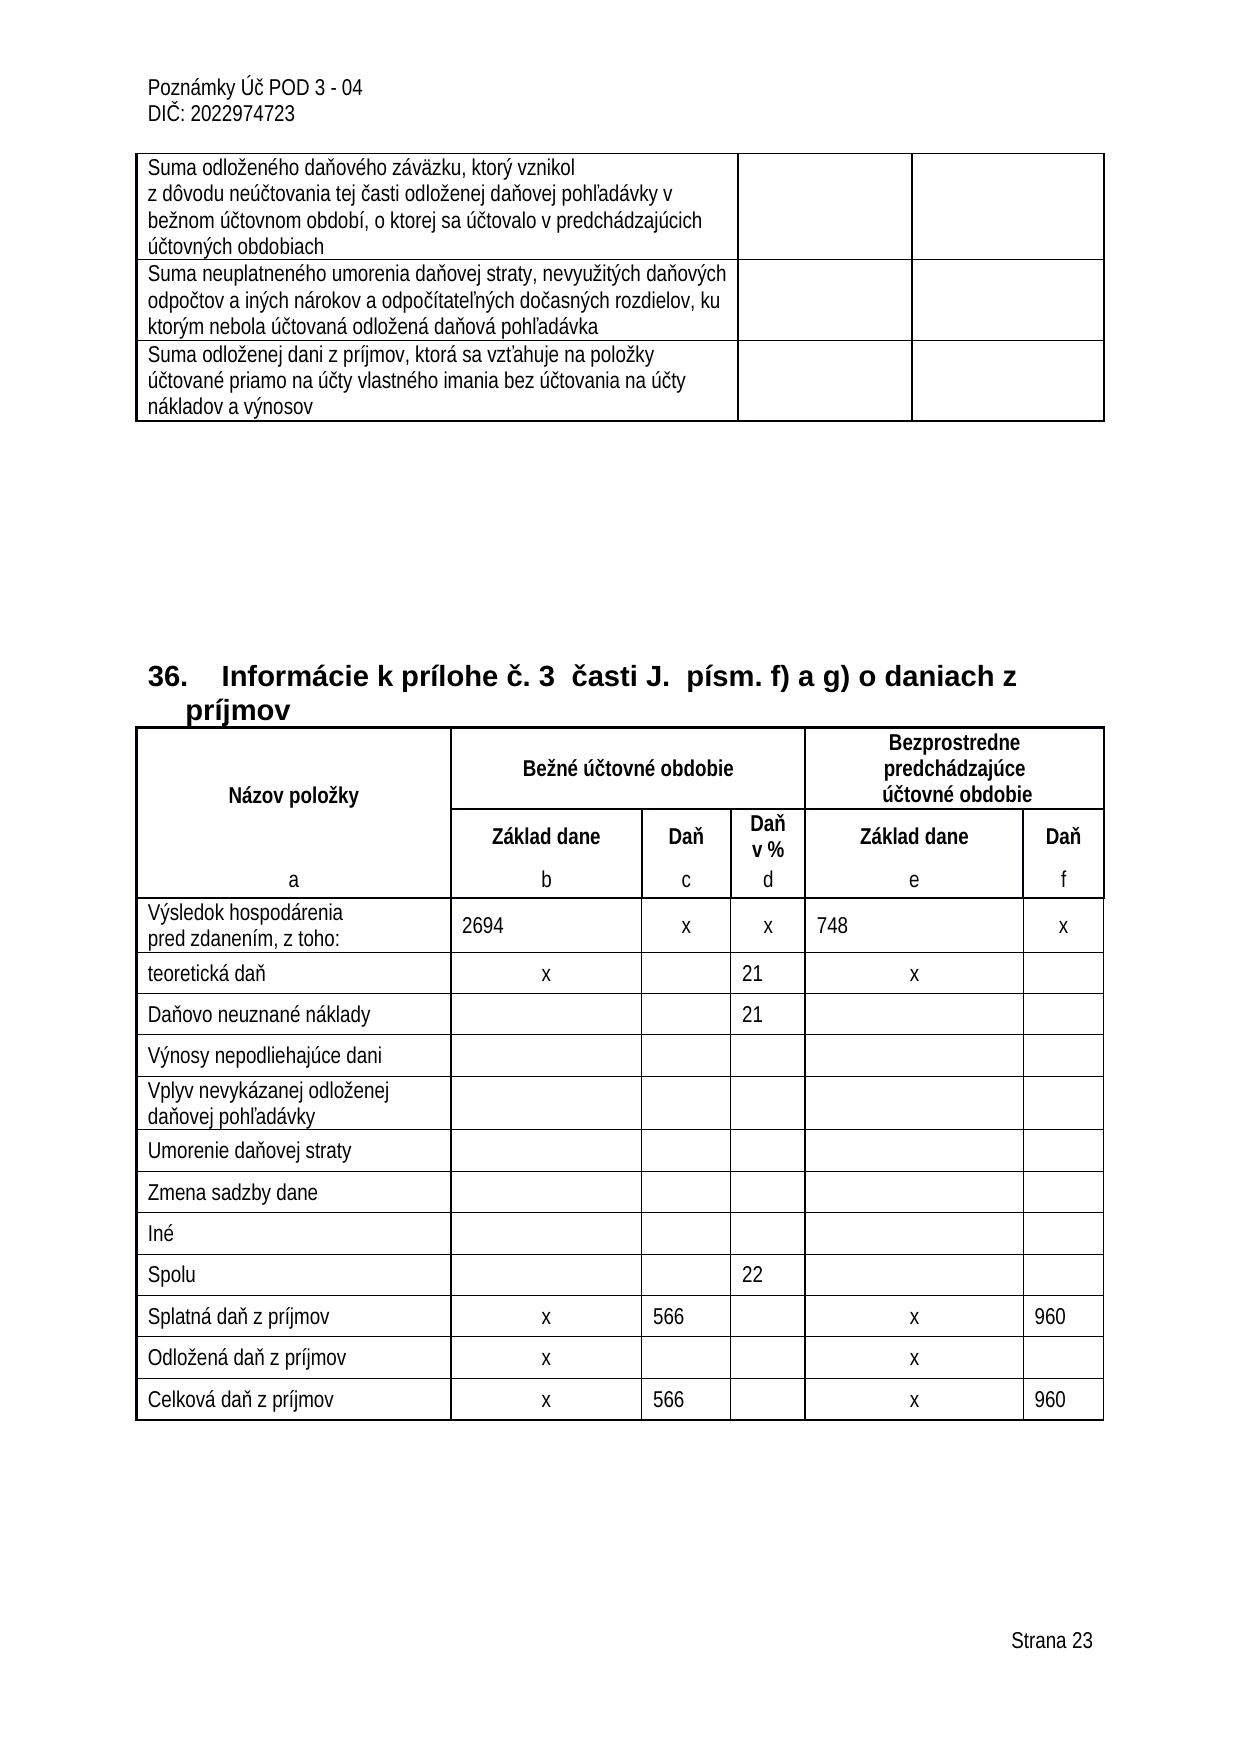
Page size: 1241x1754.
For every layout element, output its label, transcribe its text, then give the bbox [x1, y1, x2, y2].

table_cell 2694 [452, 899, 641, 952]
table_cell [913, 341, 1103, 419]
table_cell [913, 154, 1103, 259]
table_cell [739, 341, 911, 419]
table_cell [452, 1035, 641, 1076]
table_cell x [452, 1337, 641, 1377]
table_cell Daň v % [732, 810, 804, 862]
table_cell [642, 1172, 730, 1212]
table_cell [642, 1077, 730, 1129]
table_cell [642, 1035, 730, 1076]
table_cell 566 [642, 1379, 730, 1419]
table_cell Daň [643, 810, 730, 862]
table_cell e [806, 863, 1022, 897]
table_cell [1024, 1255, 1103, 1295]
table_cell Celková daň z príjmov [138, 1379, 450, 1419]
table_cell [806, 1172, 1023, 1212]
table_cell 566 [642, 1296, 730, 1336]
table_header Bežné účtovné obdobie [452, 729, 804, 808]
table_cell [1024, 1213, 1103, 1253]
table_cell [806, 1213, 1023, 1253]
table_cell Základ dane [806, 810, 1022, 862]
table_cell [731, 1130, 804, 1171]
table_cell [806, 1077, 1023, 1129]
table_cell [731, 1337, 804, 1377]
table_cell [1024, 953, 1103, 993]
table_cell [913, 260, 1103, 339]
table_cell [642, 953, 730, 993]
table_cell [806, 994, 1023, 1034]
table_cell [452, 1213, 641, 1253]
table_cell x [642, 899, 730, 952]
table_cell Splatná daň z príjmov [138, 1296, 450, 1336]
table_cell [452, 1172, 641, 1212]
table_cell [731, 1035, 804, 1076]
table_cell [452, 1077, 641, 1129]
table_cell Odložená daň z príjmov [138, 1337, 450, 1377]
table_cell [452, 994, 641, 1034]
table_cell teoretická daň [138, 953, 450, 993]
table_cell [806, 1035, 1023, 1076]
table_cell c [643, 863, 730, 897]
table_cell [1024, 994, 1103, 1034]
table_cell Umorenie daňovej straty [138, 1130, 450, 1171]
table_cell x [452, 1379, 641, 1419]
table_cell Iné [138, 1213, 450, 1253]
table_cell x [806, 1379, 1023, 1419]
table_cell Základ dane [452, 810, 641, 862]
table_cell [731, 1379, 804, 1419]
table_cell [452, 1255, 641, 1295]
table_cell x [731, 899, 804, 952]
table_cell [731, 1077, 804, 1129]
table_cell a [138, 863, 450, 897]
table_cell Suma odloženej dani z príjmov, ktorá sa vzťahuje na položky účtované priamo na účty vlastného imania bez účtovania na účty nákladov a výnosov [138, 341, 737, 419]
table_cell [731, 1213, 804, 1253]
table_cell Daň [1024, 810, 1103, 862]
table_cell [642, 1337, 730, 1377]
table_cell 960 [1024, 1379, 1103, 1419]
table_cell Zmena sadzby dane [138, 1172, 450, 1212]
table_cell [642, 994, 730, 1034]
table_cell 22 [731, 1255, 804, 1295]
table_cell 21 [731, 953, 804, 993]
table_cell [731, 1296, 804, 1336]
table_cell x [806, 1337, 1023, 1377]
table_cell b [452, 863, 641, 897]
table_cell [1024, 1077, 1103, 1129]
table_cell [806, 1130, 1023, 1171]
table_cell [739, 154, 911, 259]
table_cell Výnosy nepodliehajúce dani [138, 1035, 450, 1076]
table_cell [731, 1172, 804, 1212]
table_cell 960 [1024, 1296, 1103, 1336]
table_cell d [732, 863, 804, 897]
table_cell x [806, 953, 1023, 993]
title Informácie k prílohe č. 3 časti J. písm. f) a g) o daniach z príjmov [148, 659, 1093, 726]
table_cell Spolu [138, 1255, 450, 1295]
table_cell Suma neuplatneného umorenia daňovej straty, nevyužitých daňových odpočtov a iných nárokov a odpočítateľných dočasných rozdielov, ku ktorým nebola účtovaná odložená daňová pohľadávka [138, 260, 737, 339]
table_cell [806, 1255, 1023, 1295]
table_cell x [806, 1296, 1023, 1336]
table_cell Suma odloženého daňového záväzku, ktorý vznikol z dôvodu neúčtovania tej časti odloženej daňovej pohľadávky v bežnom účtovnom období, o ktorej sa účtovalo v predchádzajúcich účtovných obdobiach [138, 154, 737, 259]
table_cell [739, 260, 911, 339]
table_cell [1024, 1130, 1103, 1171]
table_cell x [452, 953, 641, 993]
table_cell [1024, 1172, 1103, 1212]
table_cell [1024, 1035, 1103, 1076]
table_cell Vplyv nevykázanej odloženej daňovej pohľadávky [138, 1077, 450, 1129]
table_header Názov položky [138, 729, 450, 862]
table_cell 21 [731, 994, 804, 1034]
table_cell x [1024, 899, 1103, 952]
table_cell f [1024, 863, 1103, 897]
table_cell Výsledok hospodárenia pred zdanením, z toho: [138, 899, 450, 952]
table_header Bezprostredne predchádzajúce účtovné obdobie [806, 729, 1103, 808]
table_cell [642, 1213, 730, 1253]
table_cell Daňovo neuznané náklady [138, 994, 450, 1034]
table_cell [1024, 1337, 1103, 1377]
table_cell x [452, 1296, 641, 1336]
table_cell [642, 1130, 730, 1171]
table_cell [642, 1255, 730, 1295]
table_cell 748 [806, 899, 1023, 952]
table_cell [452, 1130, 641, 1171]
